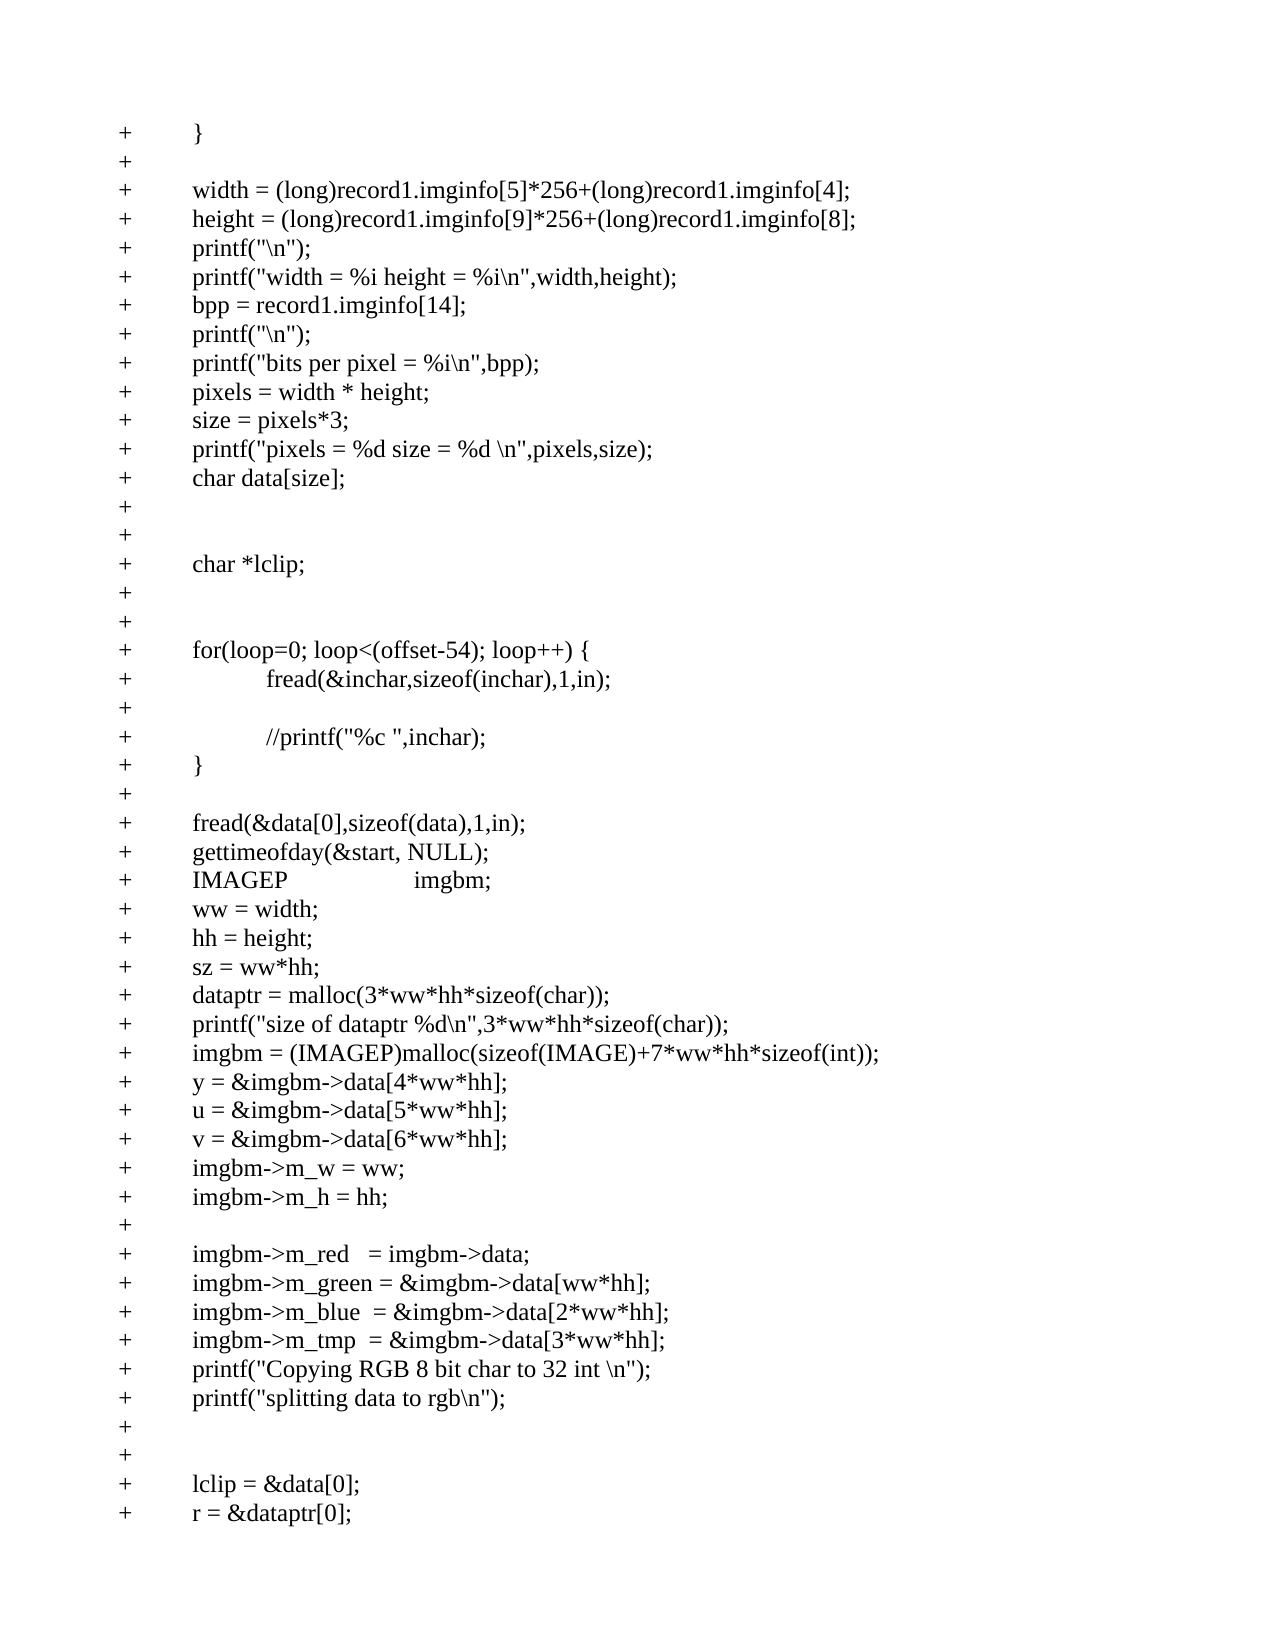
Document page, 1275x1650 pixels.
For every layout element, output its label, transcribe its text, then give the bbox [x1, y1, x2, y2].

text + imgbm->m_green = &imgbm->data[ww*hh]; [118, 1268, 1157, 1297]
text + width = (long)record1.imginfo[5]*256+(long)record1.imginfo[4]; [118, 176, 1157, 204]
text + IMAGEP imgbm; [118, 866, 1157, 894]
text + [118, 779, 1157, 808]
text + [118, 1441, 1157, 1469]
text + gettimeofday(&start, NULL); [118, 837, 1157, 866]
text + r = &dataptr[0]; [118, 1498, 1157, 1527]
text + y = &imgbm->data[4*ww*hh]; [118, 1067, 1157, 1096]
text + imgbm->m_h = hh; [118, 1182, 1157, 1211]
text + } [118, 751, 1157, 779]
text + //printf("%c ",inchar); [118, 722, 1157, 751]
text + imgbm->m_red = imgbm->data; [118, 1239, 1157, 1268]
text + hh = height; [118, 923, 1157, 952]
text + char data[size]; [118, 463, 1157, 492]
text + fread(&data[0],sizeof(data),1,in); [118, 808, 1157, 837]
text + lclip = &data[0]; [118, 1469, 1157, 1498]
text + ww = width; [118, 894, 1157, 923]
text + imgbm = (IMAGEP)malloc(sizeof(IMAGE)+7*ww*hh*sizeof(int)); [118, 1038, 1157, 1067]
text + [118, 521, 1157, 549]
text + [118, 492, 1157, 521]
text + u = &imgbm->data[5*ww*hh]; [118, 1096, 1157, 1124]
text + [118, 693, 1157, 722]
text + printf("splitting data to rgb\n"); [118, 1383, 1157, 1412]
text + imgbm->m_tmp = &imgbm->data[3*ww*hh]; [118, 1326, 1157, 1354]
text + bpp = record1.imginfo[14]; [118, 291, 1157, 319]
text + imgbm->m_blue = &imgbm->data[2*ww*hh]; [118, 1297, 1157, 1326]
text + printf("Copying RGB 8 bit char to 32 int \n"); [118, 1354, 1157, 1383]
text + } [118, 118, 1157, 147]
text + sz = ww*hh; [118, 952, 1157, 981]
text + [118, 578, 1157, 607]
text + height = (long)record1.imginfo[9]*256+(long)record1.imginfo[8]; [118, 204, 1157, 233]
text + size = pixels*3; [118, 406, 1157, 434]
text + printf("\n"); [118, 233, 1157, 262]
text + fread(&inchar,sizeof(inchar),1,in); [118, 664, 1157, 693]
text + [118, 1412, 1157, 1441]
text + dataptr = malloc(3*ww*hh*sizeof(char)); [118, 981, 1157, 1009]
text + printf("pixels = %d size = %d \n",pixels,size); [118, 434, 1157, 463]
text + pixels = width * height; [118, 377, 1157, 406]
text + imgbm->m_w = ww; [118, 1153, 1157, 1182]
text + char *lclip; [118, 549, 1157, 578]
text + [118, 607, 1157, 636]
text + printf("\n"); [118, 319, 1157, 348]
text + printf("bits per pixel = %i\n",bpp); [118, 348, 1157, 377]
text + printf("width = %i height = %i\n",width,height); [118, 262, 1157, 291]
text + [118, 147, 1157, 176]
text + v = &imgbm->data[6*ww*hh]; [118, 1124, 1157, 1153]
text + [118, 1211, 1157, 1239]
text + printf("size of dataptr %d\n",3*ww*hh*sizeof(char)); [118, 1009, 1157, 1038]
text + for(loop=0; loop<(offset-54); loop++) { [118, 636, 1157, 664]
